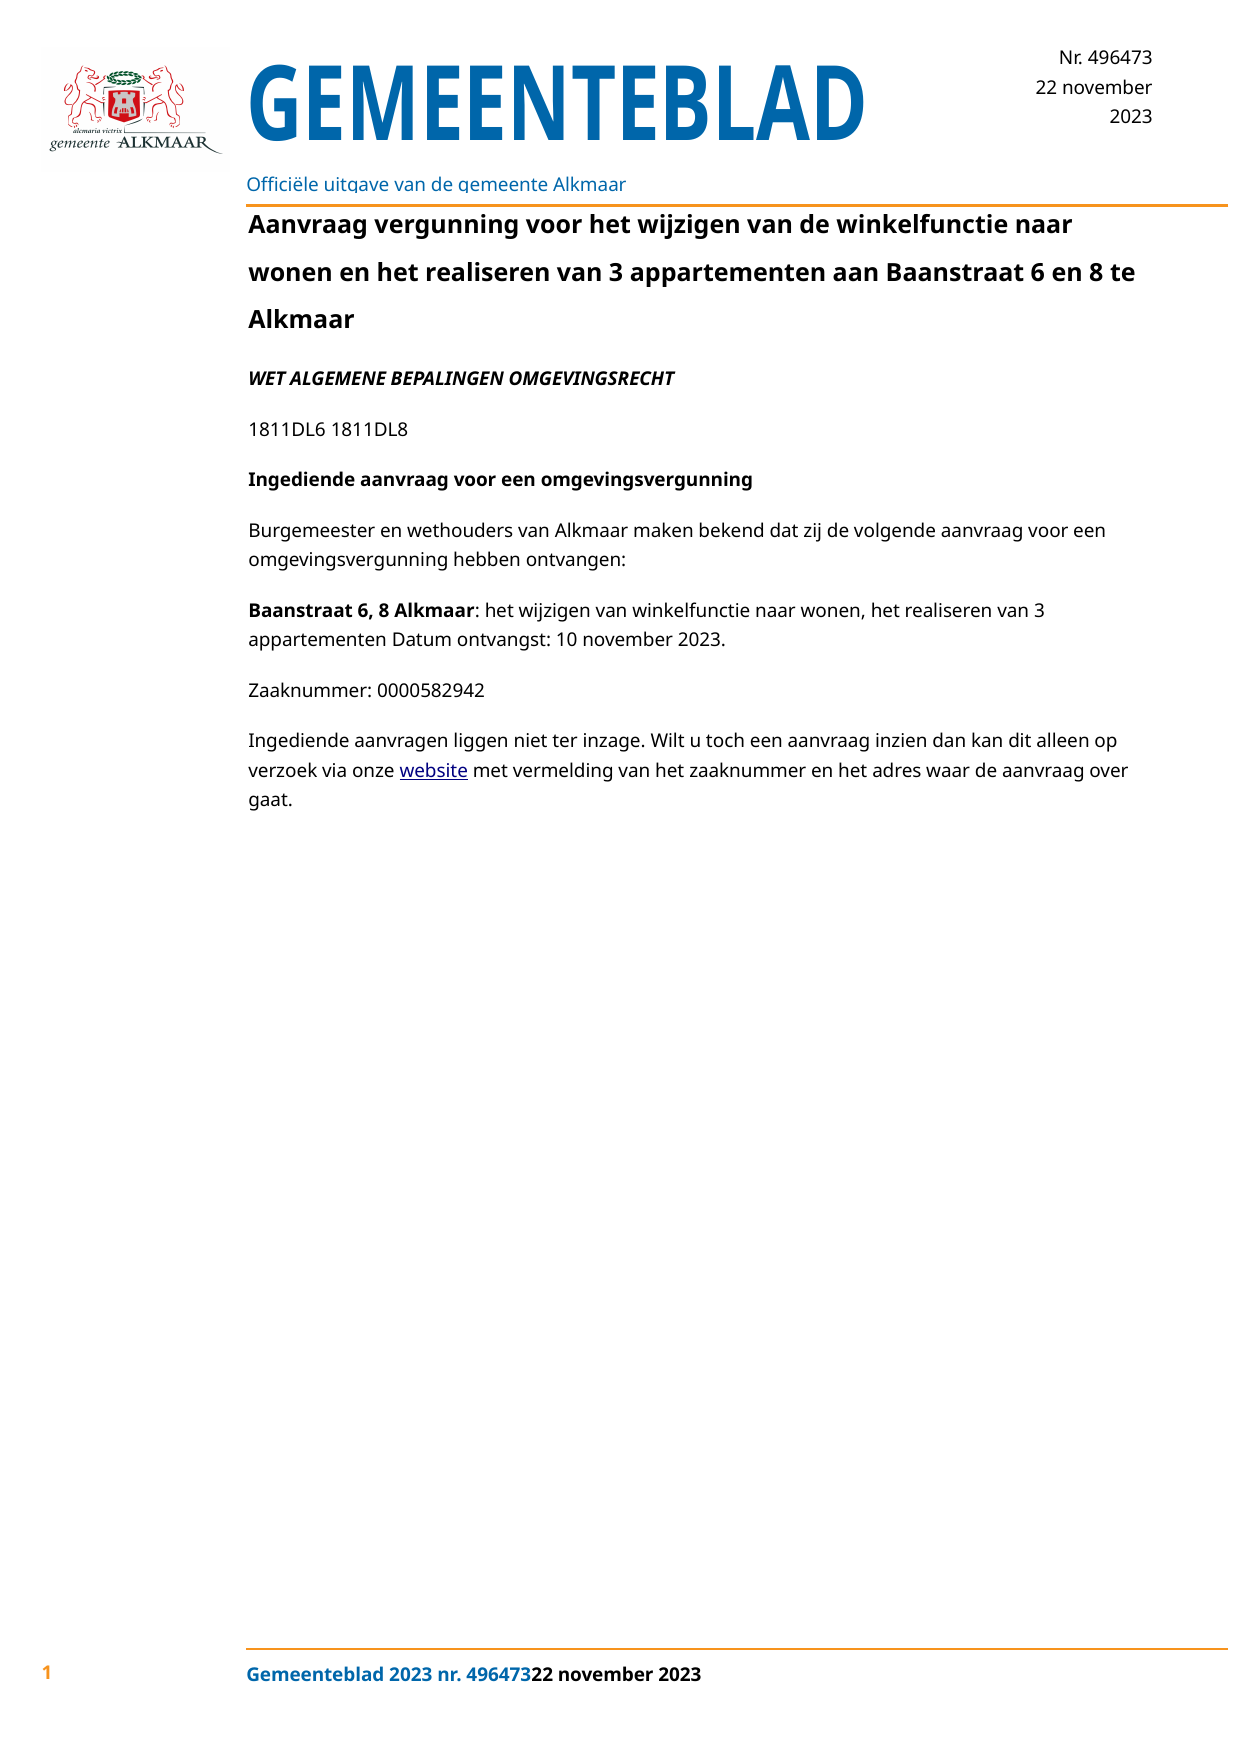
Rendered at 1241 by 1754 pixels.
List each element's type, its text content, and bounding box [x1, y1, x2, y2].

text Aanvraag vergunning voor het wijzigen van de winkelfunctie naar wonen en het realiseren van 3 appartementen aan Baanstraat 6 en 8 te Alkmaar [248, 207, 1152, 336]
text 1811DL6 1811DL8 [248, 416, 1152, 442]
text Baanstraat 6, 8 Alkmaar: het wijzigen van winkelfunctie naar wonen, het realiseren van 3 appartementen Datum ontvangst: 10 november 2023. [248, 597, 1152, 652]
text Ingediende aanvraag voor een omgevingsvergunning [248, 466, 1152, 492]
text WET ALGEMENE BEPALINGEN OMGEVINGSRECHT [248, 366, 1152, 391]
text Burgemeester en wethouders van Alkmaar maken bekend dat zij de volgende aanvraag voor een omgevingsvergunning hebben ontvangen: [248, 517, 1152, 572]
text Ingediende aanvragen liggen niet ter inzage. Wilt u toch een aanvraag inzien dan kan dit alleen op verzoek via onze website met vermelding van het zaaknummer en het adres waar de aanvraag over gaat. [248, 727, 1152, 812]
picture [41, 47, 231, 172]
text Zaaknummer: 0000582942 [248, 677, 1152, 702]
